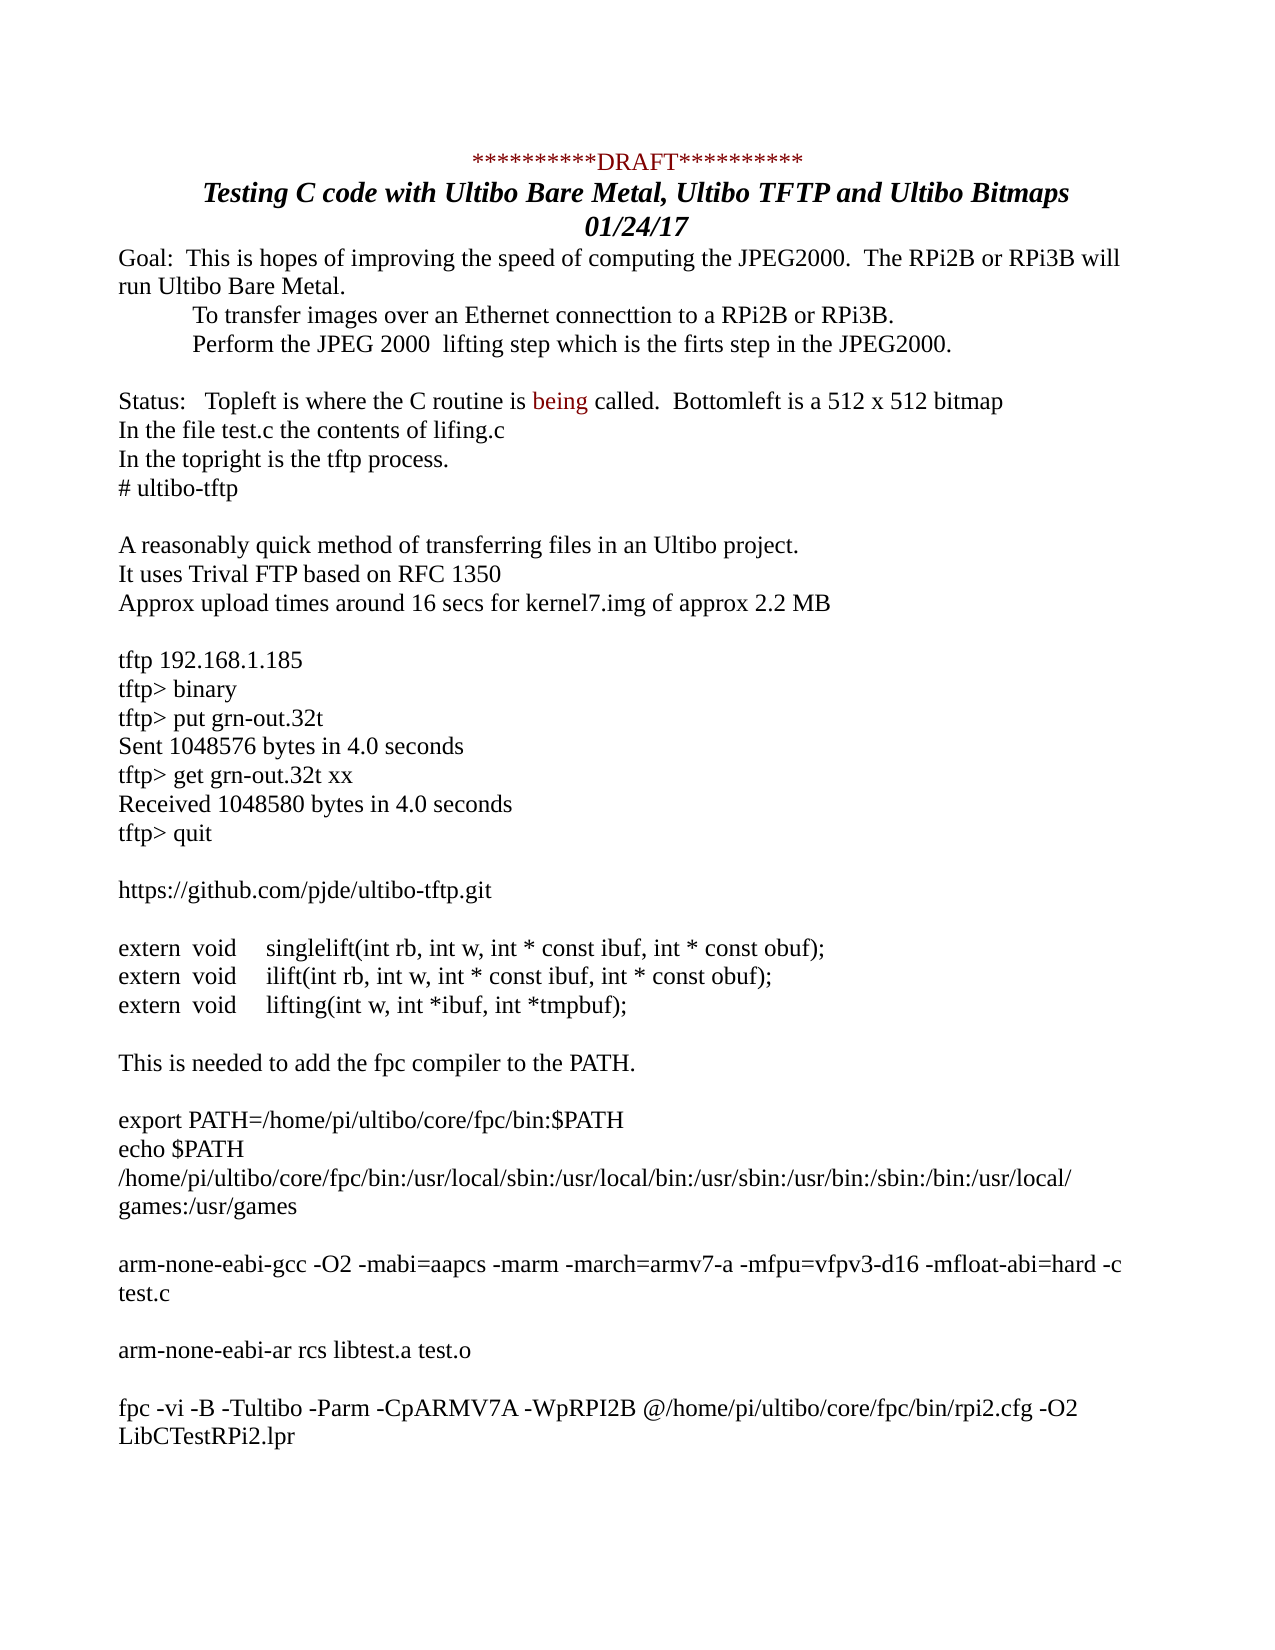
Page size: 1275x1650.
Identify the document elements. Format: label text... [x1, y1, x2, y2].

text In the file test.c the contents of lifing.c [118, 415, 1157, 444]
text To transfer images over an Ethernet connecttion to a RPi2B or RPi3B. [118, 300, 1157, 329]
text tftp> quit [118, 818, 1157, 846]
text Status: Topleft is where the C routine is being called. Bottomleft is a 512 x 512 bitmap [118, 386, 1157, 415]
text Testing C code with Ultibo Bare Metal, Ultibo TFTP and Ultibo Bitmaps [118, 176, 1157, 209]
text Perform the JPEG 2000 lifting step which is the firts step in the JPEG2000. [118, 329, 1157, 358]
text extern void singlelift(int rb, int w, int * const ibuf, int * const obuf); [118, 933, 1157, 961]
text /home/pi/ultibo/core/fpc/bin:/usr/local/sbin:/usr/local/bin:/usr/sbin:/usr/bin:/sbin:/bin:/usr/local/games:/usr/games [118, 1163, 1157, 1220]
text tftp> put grn-out.32t [118, 703, 1157, 731]
text **********DRAFT********** [118, 147, 1157, 176]
text arm-none-eabi-gcc -O2 -mabi=aapcs -marm -march=armv7-a -mfpu=vfpv3-d16 -mfloat-abi=hard -c test.c [118, 1249, 1157, 1306]
text export PATH=/home/pi/ultibo/core/fpc/bin:$PATH [118, 1105, 1157, 1134]
text arm-none-eabi-ar rcs libtest.a test.o [118, 1335, 1157, 1364]
text 01/24/17 [118, 209, 1157, 243]
text It uses Trival FTP based on RFC 1350 [118, 559, 1157, 588]
text tftp 192.168.1.185 [118, 645, 1157, 674]
text tftp> binary [118, 674, 1157, 703]
text Goal: This is hopes of improving the speed of computing the JPEG2000. The RPi2B or RPi3B will run Ultibo Bare Metal. [118, 243, 1157, 300]
text Received 1048580 bytes in 4.0 seconds [118, 789, 1157, 818]
text A reasonably quick method of transferring files in an Ultibo project. [118, 530, 1157, 559]
text tftp> get grn-out.32t xx [118, 760, 1157, 789]
text This is needed to add the fpc compiler to the PATH. [118, 1048, 1157, 1076]
text echo $PATH [118, 1134, 1157, 1163]
text extern void ilift(int rb, int w, int * const ibuf, int * const obuf); [118, 961, 1157, 990]
text extern void lifting(int w, int *ibuf, int *tmpbuf); [118, 990, 1157, 1019]
text https://github.com/pjde/ultibo-tftp.git [118, 875, 1157, 904]
text # ultibo-tftp [118, 473, 1157, 501]
text In the topright is the tftp process. [118, 444, 1157, 473]
text Sent 1048576 bytes in 4.0 seconds [118, 731, 1157, 760]
text fpc -vi -B -Tultibo -Parm -CpARMV7A -WpRPI2B @/home/pi/ultibo/core/fpc/bin/rpi2.cfg -O2 LibCTestRPi2.lpr [118, 1393, 1157, 1450]
text Approx upload times around 16 secs for kernel7.img of approx 2.2 MB [118, 588, 1157, 616]
